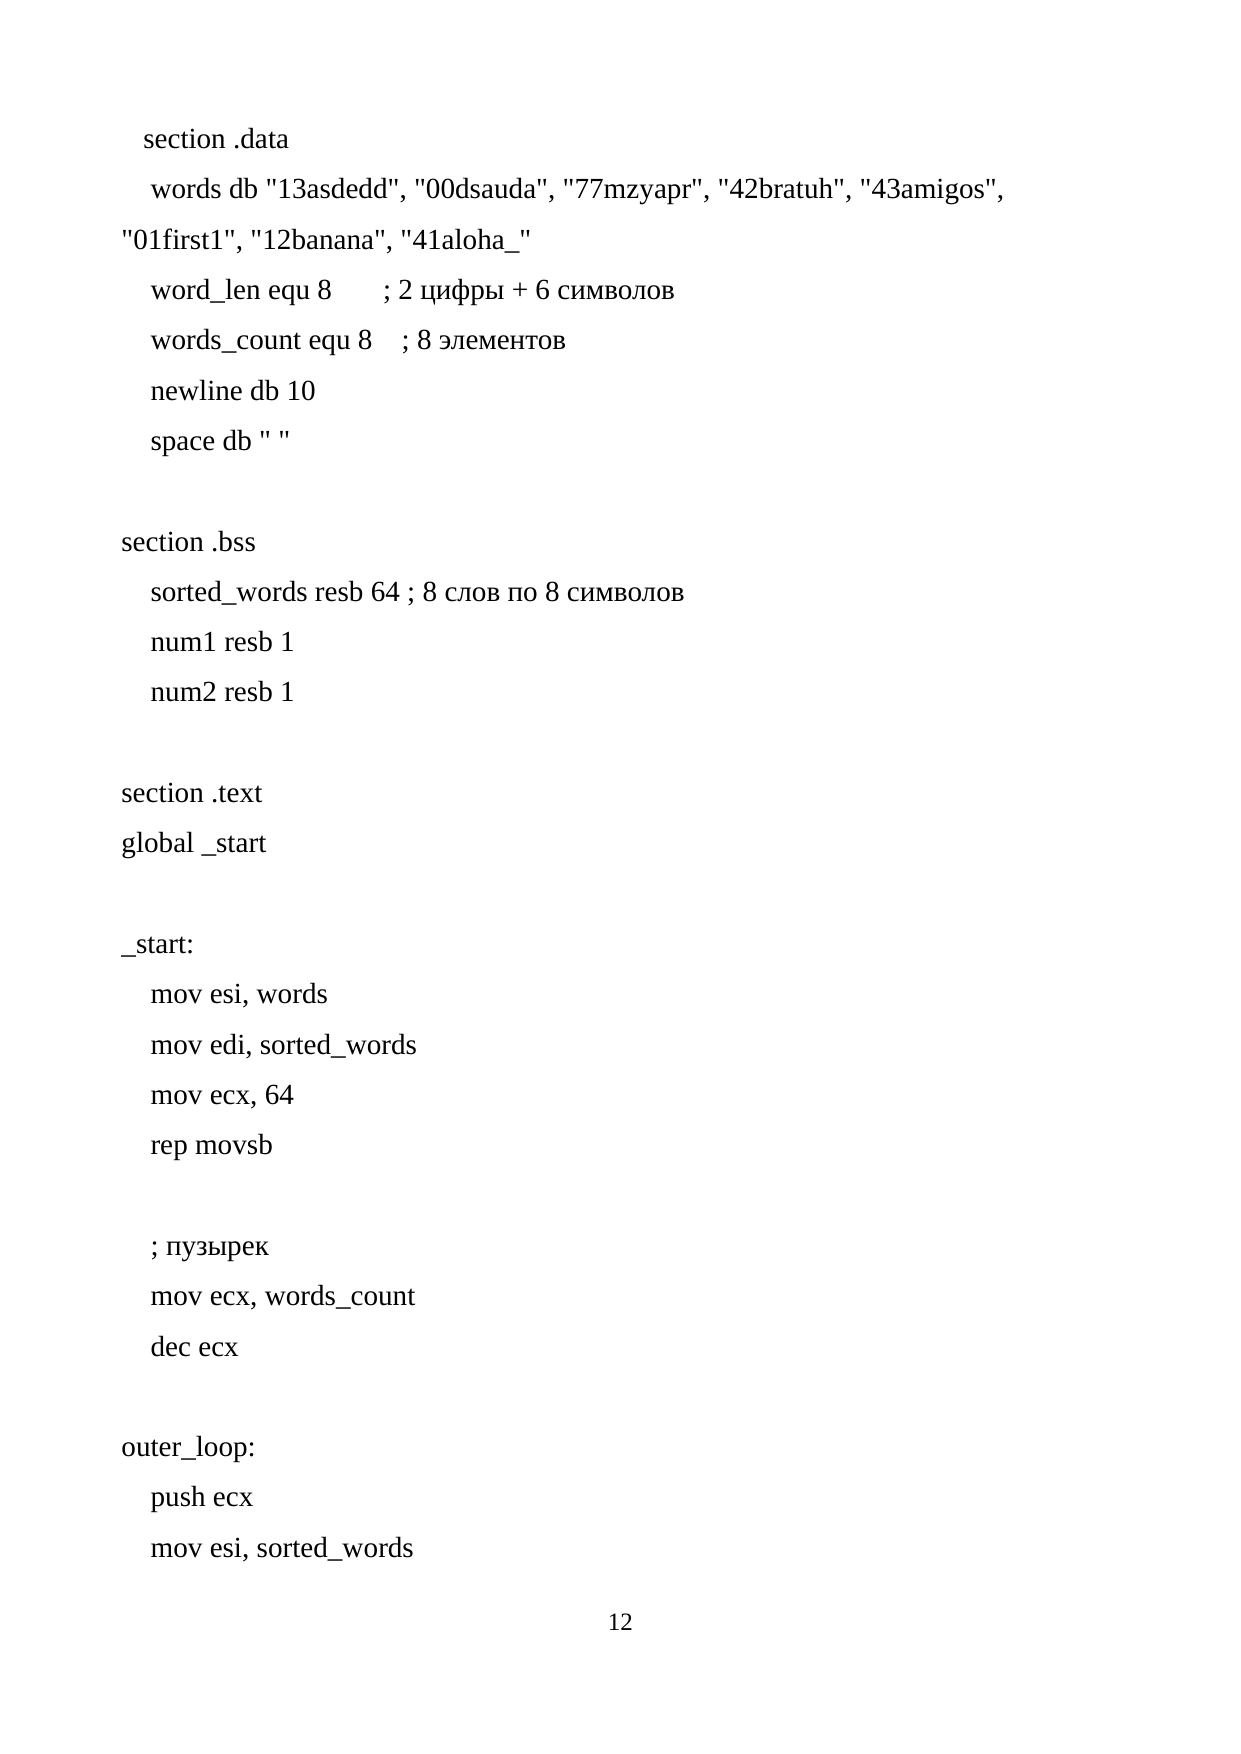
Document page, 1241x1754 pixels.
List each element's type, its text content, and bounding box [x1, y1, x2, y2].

text section .text [118, 772, 1122, 809]
text words db "13asdedd", "00dsauda", "77mzyapr", "42bratuh", "43amigos", "01first1", "12banana", "41aloha_" [118, 168, 1122, 255]
text rep movsb [118, 1124, 1122, 1161]
text mov ecx, words_count [118, 1275, 1122, 1312]
text sorted_words resb 64 ; 8 слов по 8 символов [118, 571, 1122, 607]
text space db " " [118, 420, 1122, 457]
text mov esi, words [118, 973, 1122, 1010]
text section .data [118, 118, 1122, 155]
text outer_loop: [118, 1426, 1122, 1463]
text dec ecx [118, 1326, 1122, 1362]
text ; пузырек [118, 1225, 1122, 1262]
text num2 resb 1 [118, 672, 1122, 708]
text mov esi, sorted_words [118, 1527, 1122, 1563]
text word_len equ 8 ; 2 цифры + 6 символов [118, 269, 1122, 306]
text _start: [118, 923, 1122, 960]
text mov edi, sorted_words [118, 1024, 1122, 1060]
text words_count equ 8 ; 8 элементов [118, 319, 1122, 356]
text mov ecx, 64 [118, 1074, 1122, 1111]
text global _start [118, 822, 1122, 859]
text push ecx [118, 1477, 1122, 1513]
text newline db 10 [118, 370, 1122, 406]
text section .bss [118, 521, 1122, 557]
text num1 resb 1 [118, 621, 1122, 658]
